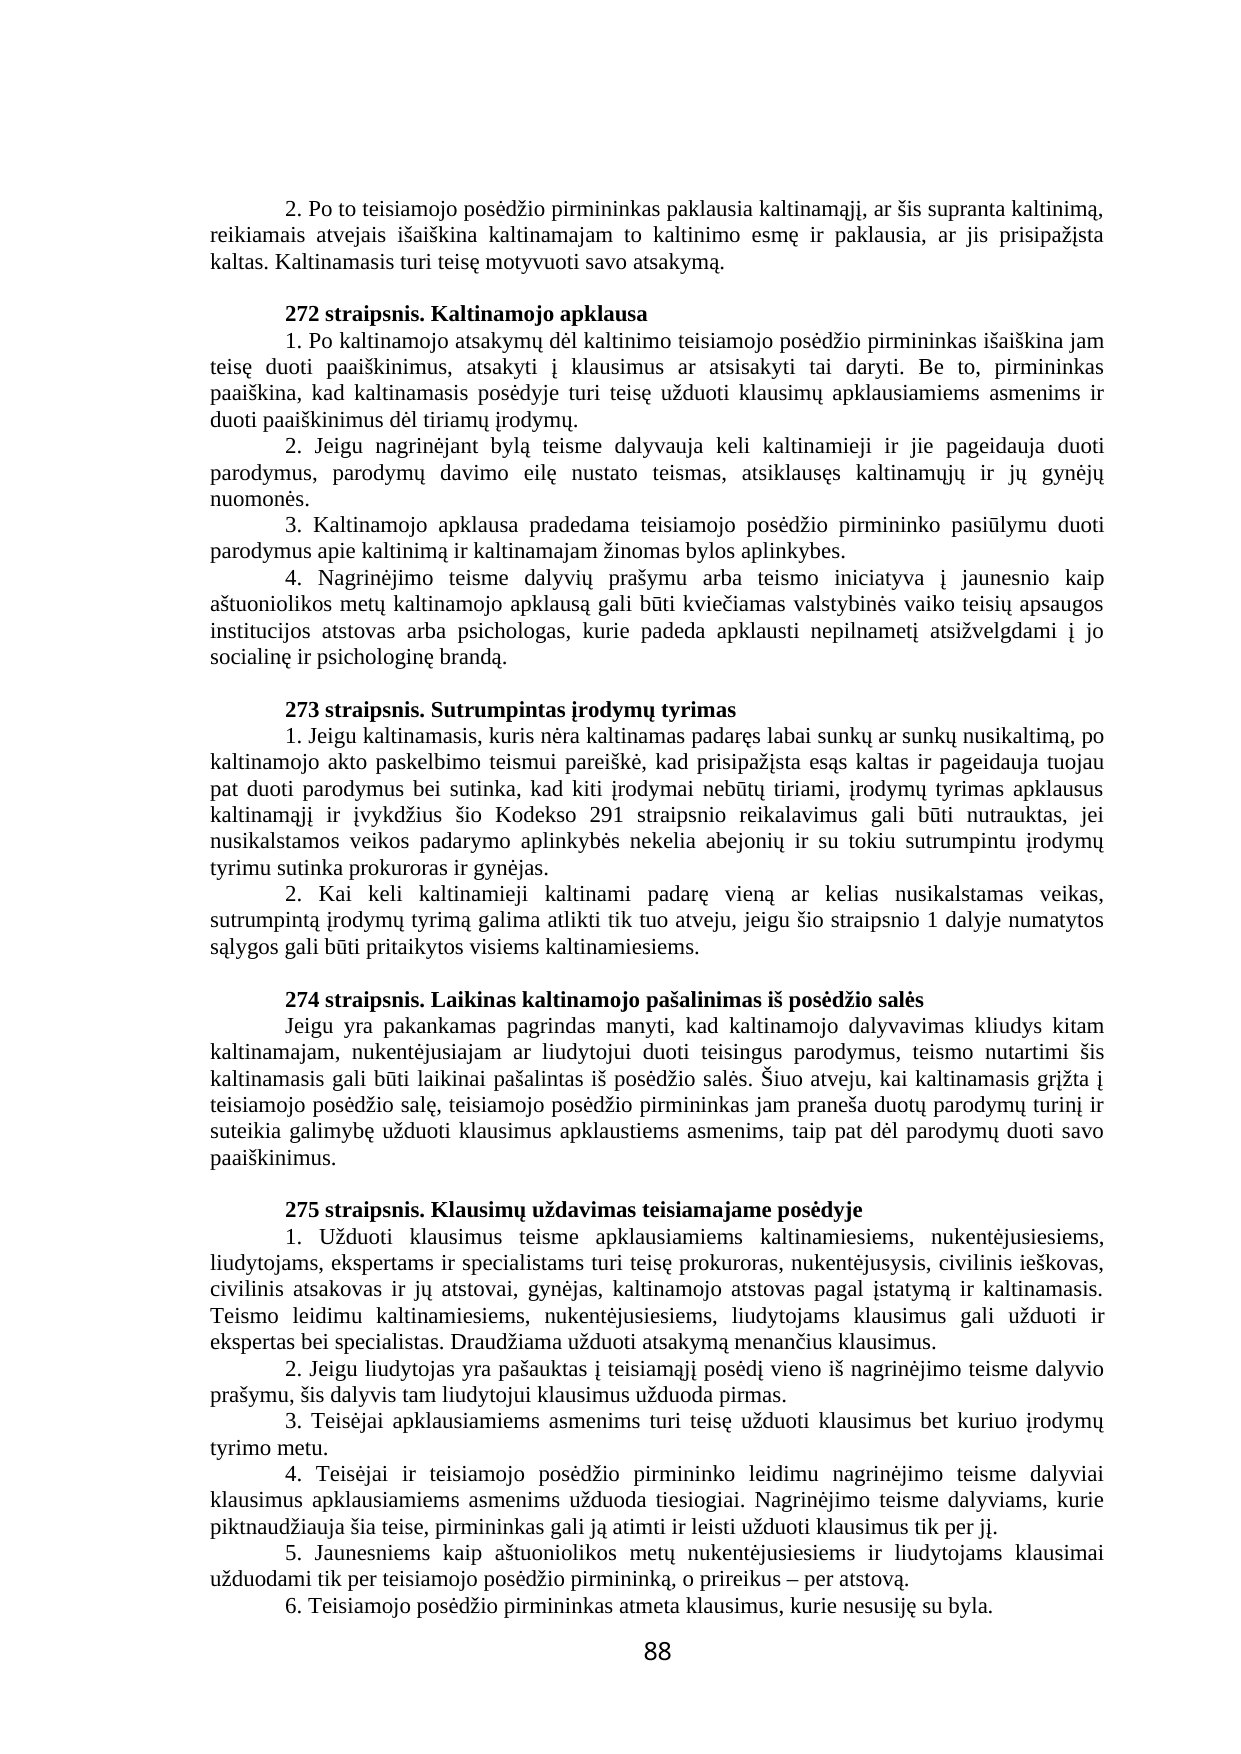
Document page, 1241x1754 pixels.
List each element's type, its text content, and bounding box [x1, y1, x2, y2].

text 2. Jeigu liudytojas yra pašauktas į teisiamąjį posėdį vieno iš nagrinėjimo teisme dalyvio prašymu, šis dalyvis tam liudytojui klausimus užduoda pirmas. [210, 1354, 1106, 1407]
text 1. Užduoti klausimus teisme apklausiamiems kaltinamiesiems, nukentėjusiesiems, liudytojams, ekspertams ir specialistams turi teisę prokuroras, nukentėjusysis, civilinis ieškovas, civilinis atsakovas ir jų atstovai, gynėjas, kaltinamojo atstovas pagal įstatymą ir kaltinamasis. Teismo leidimu kaltinamiesiems, nukentėjusiesiems, liudytojams klausimus gali užduoti ir ekspertas bei specialistas. Draudžiama užduoti atsakymą menančius klausimus. [210, 1223, 1106, 1354]
text 4. Teisėjai ir teisiamojo posėdžio pirmininko leidimu nagrinėjimo teisme dalyviai klausimus apklausiamiems asmenims užduoda tiesiogiai. Nagrinėjimo teisme dalyviams, kurie piktnaudžiauja šia teise, pirmininkas gali ją atimti ir leisti užduoti klausimus tik per jį. [210, 1460, 1106, 1539]
text 4. Nagrinėjimo teisme dalyvių prašymu arba teismo iniciatyva į jaunesnio kaip aštuoniolikos metų kaltinamojo apklausą gali būti kviečiamas valstybinės vaiko teisių apsaugos institucijos atstovas arba psichologas, kurie padeda apklausti nepilnametį atsižvelgdami į jo socialinę ir psichologinę brandą. [210, 564, 1106, 669]
text Jeigu yra pakankamas pagrindas manyti, kad kaltinamojo dalyvavimas kliudys kitam kaltinamajam, nukentėjusiajam ar liudytojui duoti teisingus parodymus, teismo nutartimi šis kaltinamasis gali būti laikinai pašalintas iš posėdžio salės. Šiuo atveju, kai kaltinamasis grįžta į teisiamojo posėdžio salę, teisiamojo posėdžio pirmininkas jam praneša duotų parodymų turinį ir suteikia galimybę užduoti klausimus apklaustiems asmenims, taip pat dėl parodymų duoti savo paaiškinimus. [210, 1012, 1106, 1170]
text 5. Jaunesniems kaip aštuoniolikos metų nukentėjusiesiems ir liudytojams klausimai užduodami tik per teisiamojo posėdžio pirmininką, o prireikus – per atstovą. [210, 1539, 1106, 1592]
text 2. Jeigu nagrinėjant bylą teisme dalyvauja keli kaltinamieji ir jie pageidauja duoti parodymus, parodymų davimo eilę nustato teismas, atsiklausęs kaltinamųjų ir jų gynėjų nuomonės. [210, 432, 1106, 511]
text 275 straipsnis. Klausimų uždavimas teisiamajame posėdyje [210, 1196, 1106, 1223]
text 3. Kaltinamojo apklausa pradedama teisiamojo posėdžio pirmininko pasiūlymu duoti parodymus apie kaltinimą ir kaltinamajam žinomas bylos aplinkybes. [210, 511, 1106, 564]
text 1. Jeigu kaltinamasis, kuris nėra kaltinamas padaręs labai sunkų ar sunkų nusikaltimą, po kaltinamojo akto paskelbimo teismui pareiškė, kad prisipažįsta esąs kaltas ir pageidauja tuojau pat duoti parodymus bei sutinka, kad kiti įrodymai nebūtų tiriami, įrodymų tyrimas apklausus kaltinamąjį ir įvykdžius šio Kodekso 291 straipsnio reikalavimus gali būti nutrauktas, jei nusikalstamos veikos padarymo aplinkybės nekelia abejonių ir su tokiu sutrumpintu įrodymų tyrimu sutinka prokuroras ir gynėjas. [210, 722, 1106, 880]
text 1. Po kaltinamojo atsakymų dėl kaltinimo teisiamojo posėdžio pirmininkas išaiškina jam teisę duoti paaiškinimus, atsakyti į klausimus ar atsisakyti tai daryti. Be to, pirmininkas paaiškina, kad kaltinamasis posėdyje turi teisę užduoti klausimų apklausiamiems asmenims ir duoti paaiškinimus dėl tiriamų įrodymų. [210, 327, 1106, 432]
text 3. Teisėjai apklausiamiems asmenims turi teisę užduoti klausimus bet kuriuo įrodymų tyrimo metu. [210, 1407, 1106, 1460]
text 2. Kai keli kaltinamieji kaltinami padarę vieną ar kelias nusikalstamas veikas, sutrumpintą įrodymų tyrimą galima atlikti tik tuo atveju, jeigu šio straipsnio 1 dalyje numatytos sąlygos gali būti pritaikytos visiems kaltinamiesiems. [210, 880, 1106, 959]
text 274 straipsnis. Laikinas kaltinamojo pašalinimas iš posėdžio salės [210, 986, 1106, 1012]
text 2. Po to teisiamojo posėdžio pirmininkas paklausia kaltinamąjį, ar šis supranta kaltinimą, reikiamais atvejais išaiškina kaltinamajam to kaltinimo esmę ir paklausia, ar jis prisipažįsta kaltas. Kaltinamasis turi teisę motyvuoti savo atsakymą. [210, 195, 1106, 274]
text 6. Teisiamojo posėdžio pirmininkas atmeta klausimus, kurie nesusiję su byla. [210, 1592, 1106, 1618]
text 273 straipsnis. Sutrumpintas įrodymų tyrimas [210, 696, 1106, 722]
text 272 straipsnis. Kaltinamojo apklausa [210, 300, 1106, 327]
